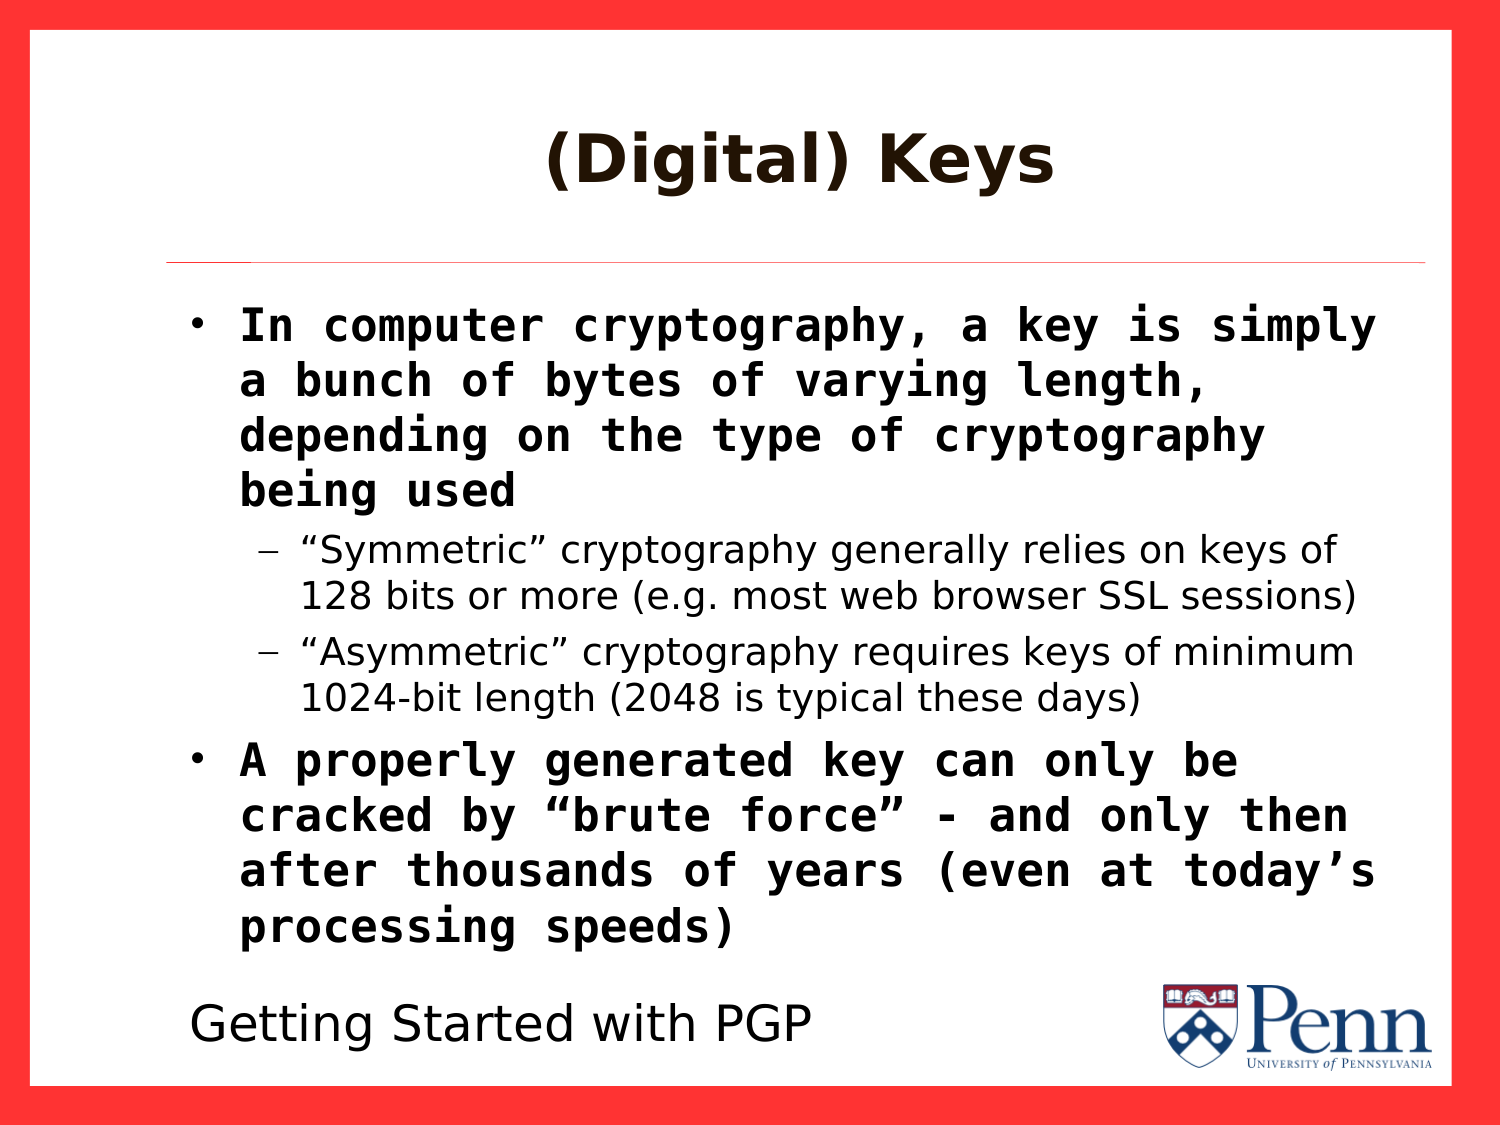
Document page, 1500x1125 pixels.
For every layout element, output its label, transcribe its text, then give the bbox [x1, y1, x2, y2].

title (Digital) Keys [174, 62, 1425, 250]
list In computer cryptography, a key is simply a bunch of bytes of varying length, depending on the type of cryptography being used “Symmetric” cryptography generally relies on keys of 128 bits or more (e.g. most web browser SSL sessions) “Asymmetric” cryptography requires keys of minimum 1024-bit length (2048 is typical these days) A properly generated key can only be cracked by “brute force” - and only then after thousands of years (even at today’s processing speeds) [174, 287, 1425, 963]
picture [1162, 982, 1432, 1071]
